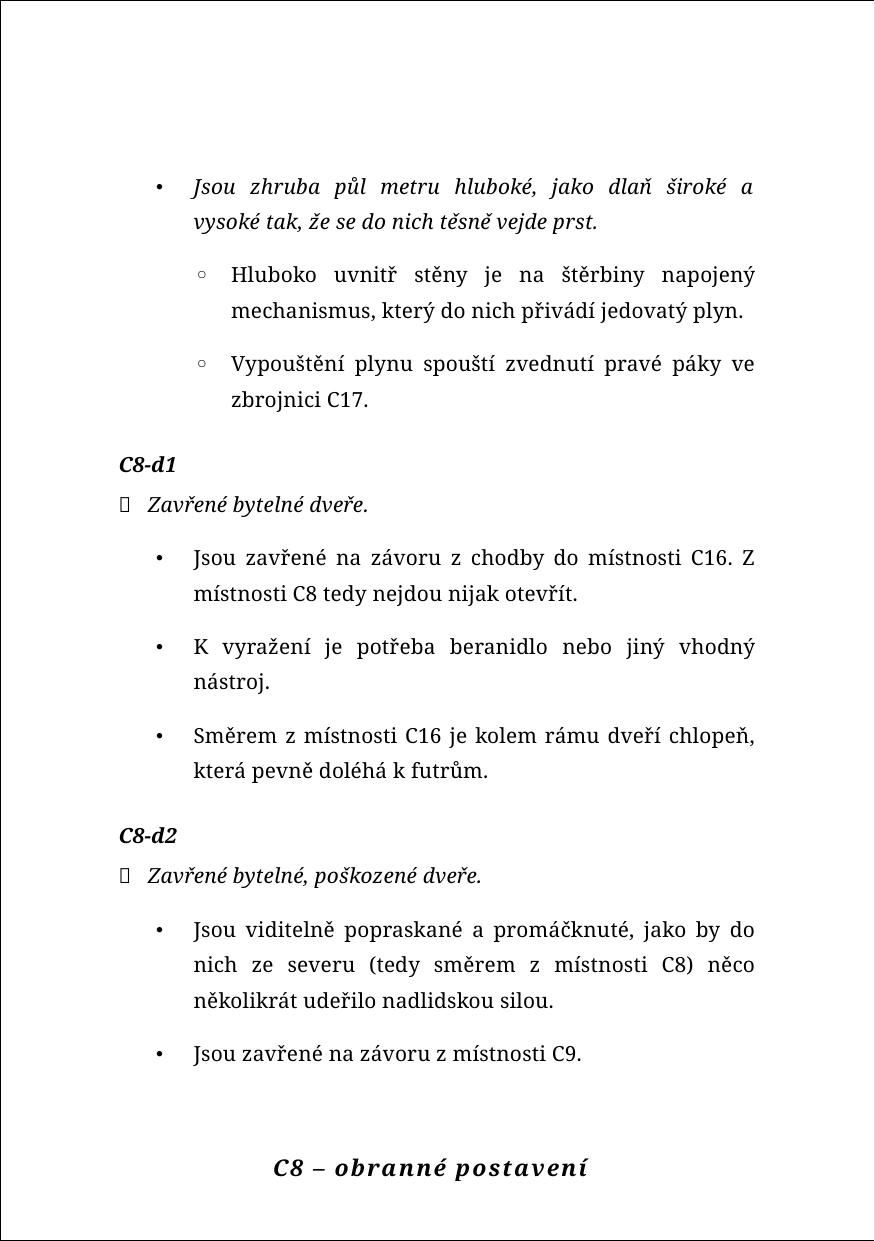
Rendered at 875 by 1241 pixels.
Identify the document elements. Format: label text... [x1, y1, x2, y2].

text 🚪 Zavřené bytelné dveře. [118, 490, 756, 518]
list Směrem z místnosti C16 je kolem rámu dveří chlopeň, která pevně doléhá k futrům. [156, 721, 756, 785]
list Vypouštění plynu spouští zvednutí pravé páky ve zbrojnici C17. [193, 349, 756, 413]
list Jsou zavřené na závoru z místnosti C9. [156, 1039, 756, 1067]
list Hluboko uvnitř stěny je na štěrbiny napojený mechanismus, který do nich přivádí jedovatý plyn. [193, 261, 756, 324]
list K vyražení je potřeba beranidlo nebo jiný vhodný nástroj. [156, 632, 756, 696]
list Jsou zhruba půl metru hluboké, jako dlaň široké a vysoké tak, že se do nich těsně vejde prst. [156, 172, 756, 236]
list Jsou zavřené na závoru z chodby do místnosti C16. Z místnosti C8 tedy nejdou nijak otevřít. [156, 543, 756, 607]
text 🚪 Zavřené bytelné, poškozené dveře. [118, 861, 756, 890]
list Jsou viditelně popraskané a promáčknuté, jako by do nich ze severu (tedy směrem z místnosti C8) něco několikrát udeřilo nadlidskou silou. [156, 915, 756, 1014]
subtitle C8-d1 [118, 450, 756, 478]
subtitle C8-d2 [118, 821, 756, 850]
